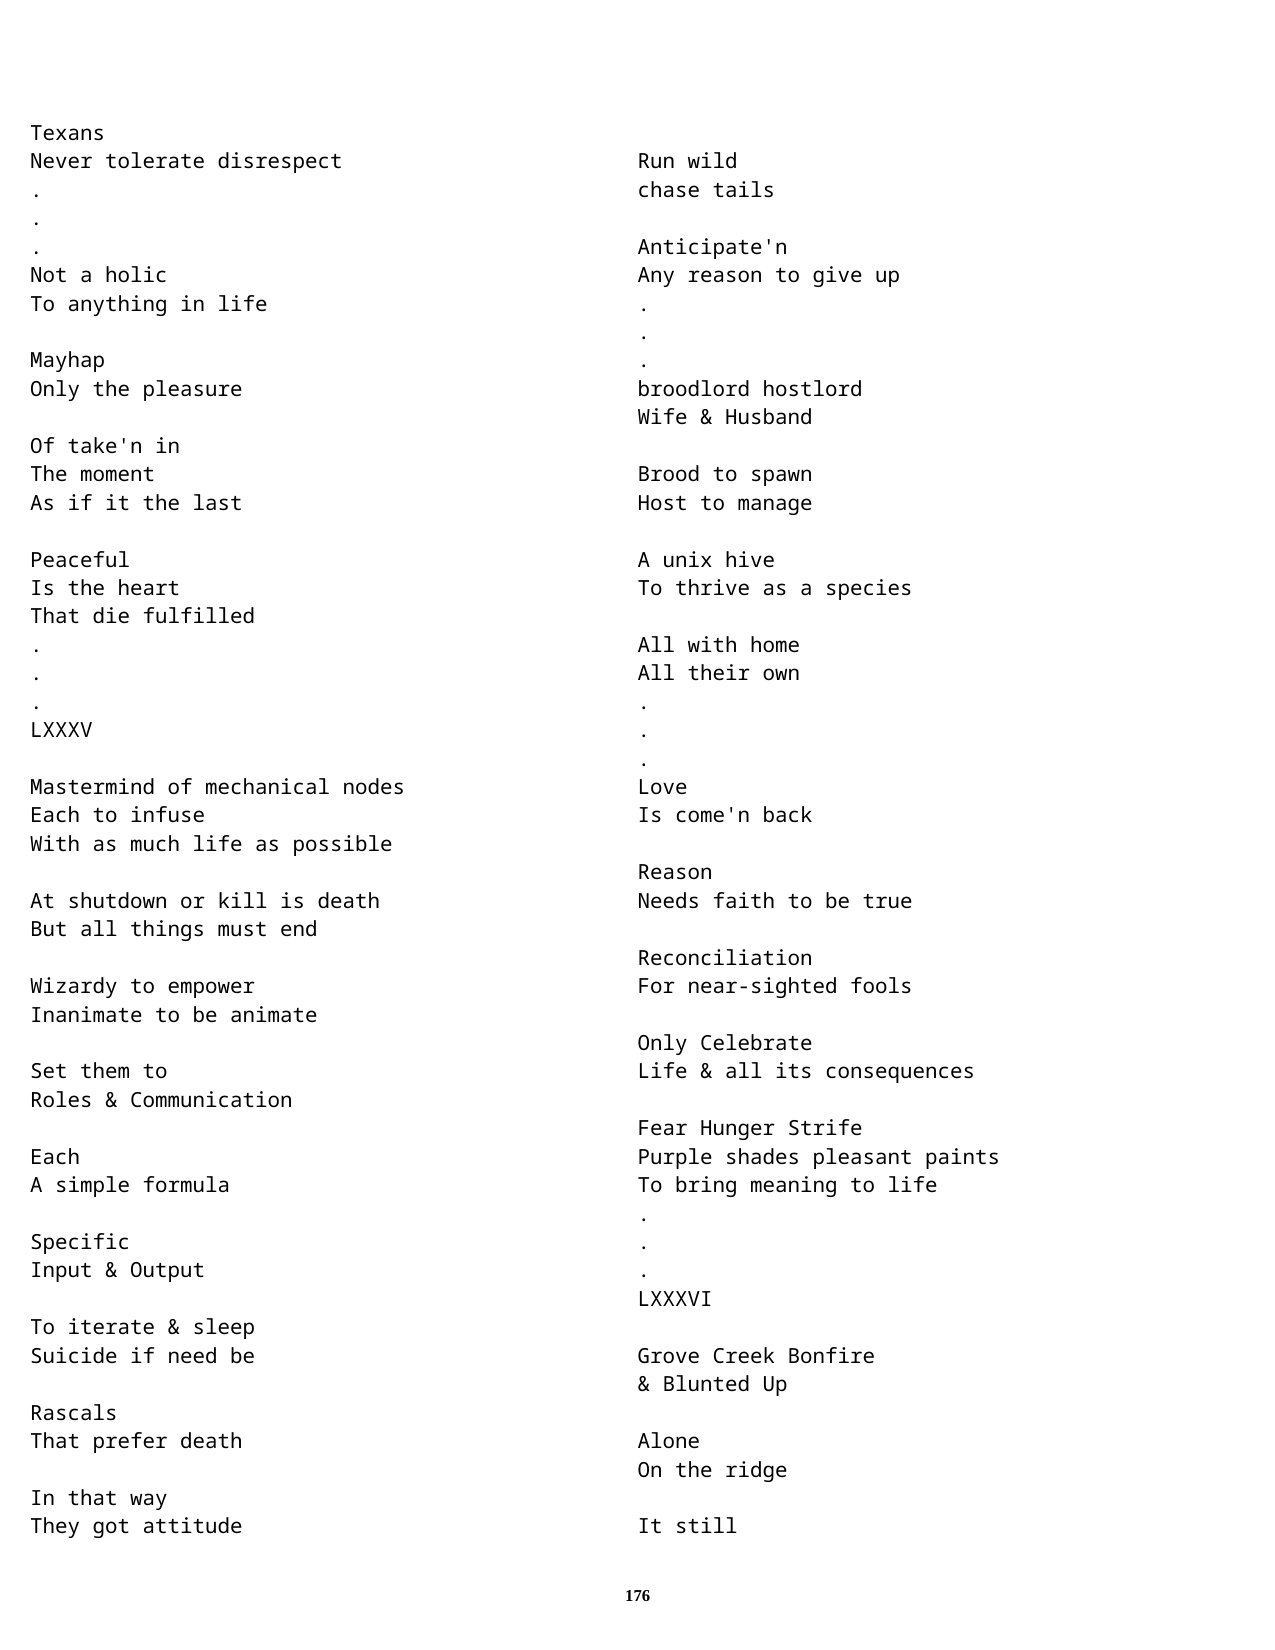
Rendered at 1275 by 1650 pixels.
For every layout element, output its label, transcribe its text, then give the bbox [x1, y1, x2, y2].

text Reconciliation [637, 943, 1245, 971]
text In that way [30, 1483, 637, 1512]
text . [637, 317, 1245, 346]
text Rascals [30, 1398, 637, 1426]
text The moment [30, 459, 637, 488]
text . [637, 744, 1245, 772]
text . [30, 687, 637, 715]
text . [30, 630, 637, 658]
text Not a holic [30, 260, 637, 289]
text Texans [30, 118, 637, 147]
text Run wild [637, 147, 1245, 175]
text A unix hive [637, 545, 1245, 573]
text Purple shades pleasant paints [637, 1142, 1245, 1170]
text Is the heart [30, 573, 637, 602]
text At shutdown or kill is death [30, 886, 637, 914]
text & Blunted Up [637, 1369, 1245, 1398]
text But all things must end [30, 914, 637, 943]
text Life & all its consequences [637, 1057, 1245, 1085]
text All with home [637, 630, 1245, 658]
text To iterate & sleep [30, 1312, 637, 1341]
text . [637, 289, 1245, 317]
text Host to manage [637, 488, 1245, 516]
text LXXXV [30, 715, 637, 744]
text Only the pleasure [30, 374, 637, 402]
text . [30, 203, 637, 232]
text chase tails [637, 175, 1245, 203]
text A simple formula [30, 1170, 637, 1199]
text . [637, 715, 1245, 744]
text Is come'n back [637, 801, 1245, 829]
text LXXXVI [637, 1284, 1245, 1312]
text Each [30, 1142, 637, 1170]
text To anything in life [30, 289, 637, 317]
text Suicide if need be [30, 1341, 637, 1369]
text Grove Creek Bonfire [637, 1341, 1245, 1369]
text Specific [30, 1227, 637, 1256]
text Peaceful [30, 545, 637, 573]
text That prefer death [30, 1426, 637, 1455]
text Wife & Husband [637, 402, 1245, 431]
text Only Celebrate [637, 1028, 1245, 1057]
text That die fulfilled [30, 602, 637, 630]
text Fear Hunger Strife [637, 1113, 1245, 1142]
text They got attitude [30, 1512, 637, 1540]
text Mastermind of mechanical nodes [30, 772, 637, 801]
text All their own [637, 658, 1245, 687]
text . [637, 687, 1245, 715]
text Love [637, 772, 1245, 801]
text Inanimate to be animate [30, 1000, 637, 1028]
text Any reason to give up [637, 260, 1245, 289]
text With as much life as possible [30, 829, 637, 857]
text Never tolerate disrespect [30, 147, 637, 175]
text For near-sighted fools [637, 971, 1245, 1000]
text To bring meaning to life [637, 1170, 1245, 1199]
text Of take'n in [30, 431, 637, 459]
text . [637, 1199, 1245, 1227]
text Anticipate'n [637, 232, 1245, 260]
text On the ridge [637, 1455, 1245, 1483]
text . [30, 658, 637, 687]
text Reason [637, 857, 1245, 886]
text broodlord hostlord [637, 374, 1245, 402]
text Brood to spawn [637, 459, 1245, 488]
text . [30, 175, 637, 203]
text Mayhap [30, 346, 637, 374]
text . [637, 1256, 1245, 1284]
text Roles & Communication [30, 1085, 637, 1113]
text As if it the last [30, 488, 637, 516]
text Needs faith to be true [637, 886, 1245, 914]
text Each to infuse [30, 801, 637, 829]
text Set them to [30, 1057, 637, 1085]
text . [637, 1227, 1245, 1256]
text It still [637, 1512, 1245, 1540]
text . [637, 346, 1245, 374]
text To thrive as a species [637, 573, 1245, 602]
text . [30, 232, 637, 260]
text Input & Output [30, 1256, 637, 1284]
text Alone [637, 1426, 1245, 1455]
text Wizardy to empower [30, 971, 637, 1000]
